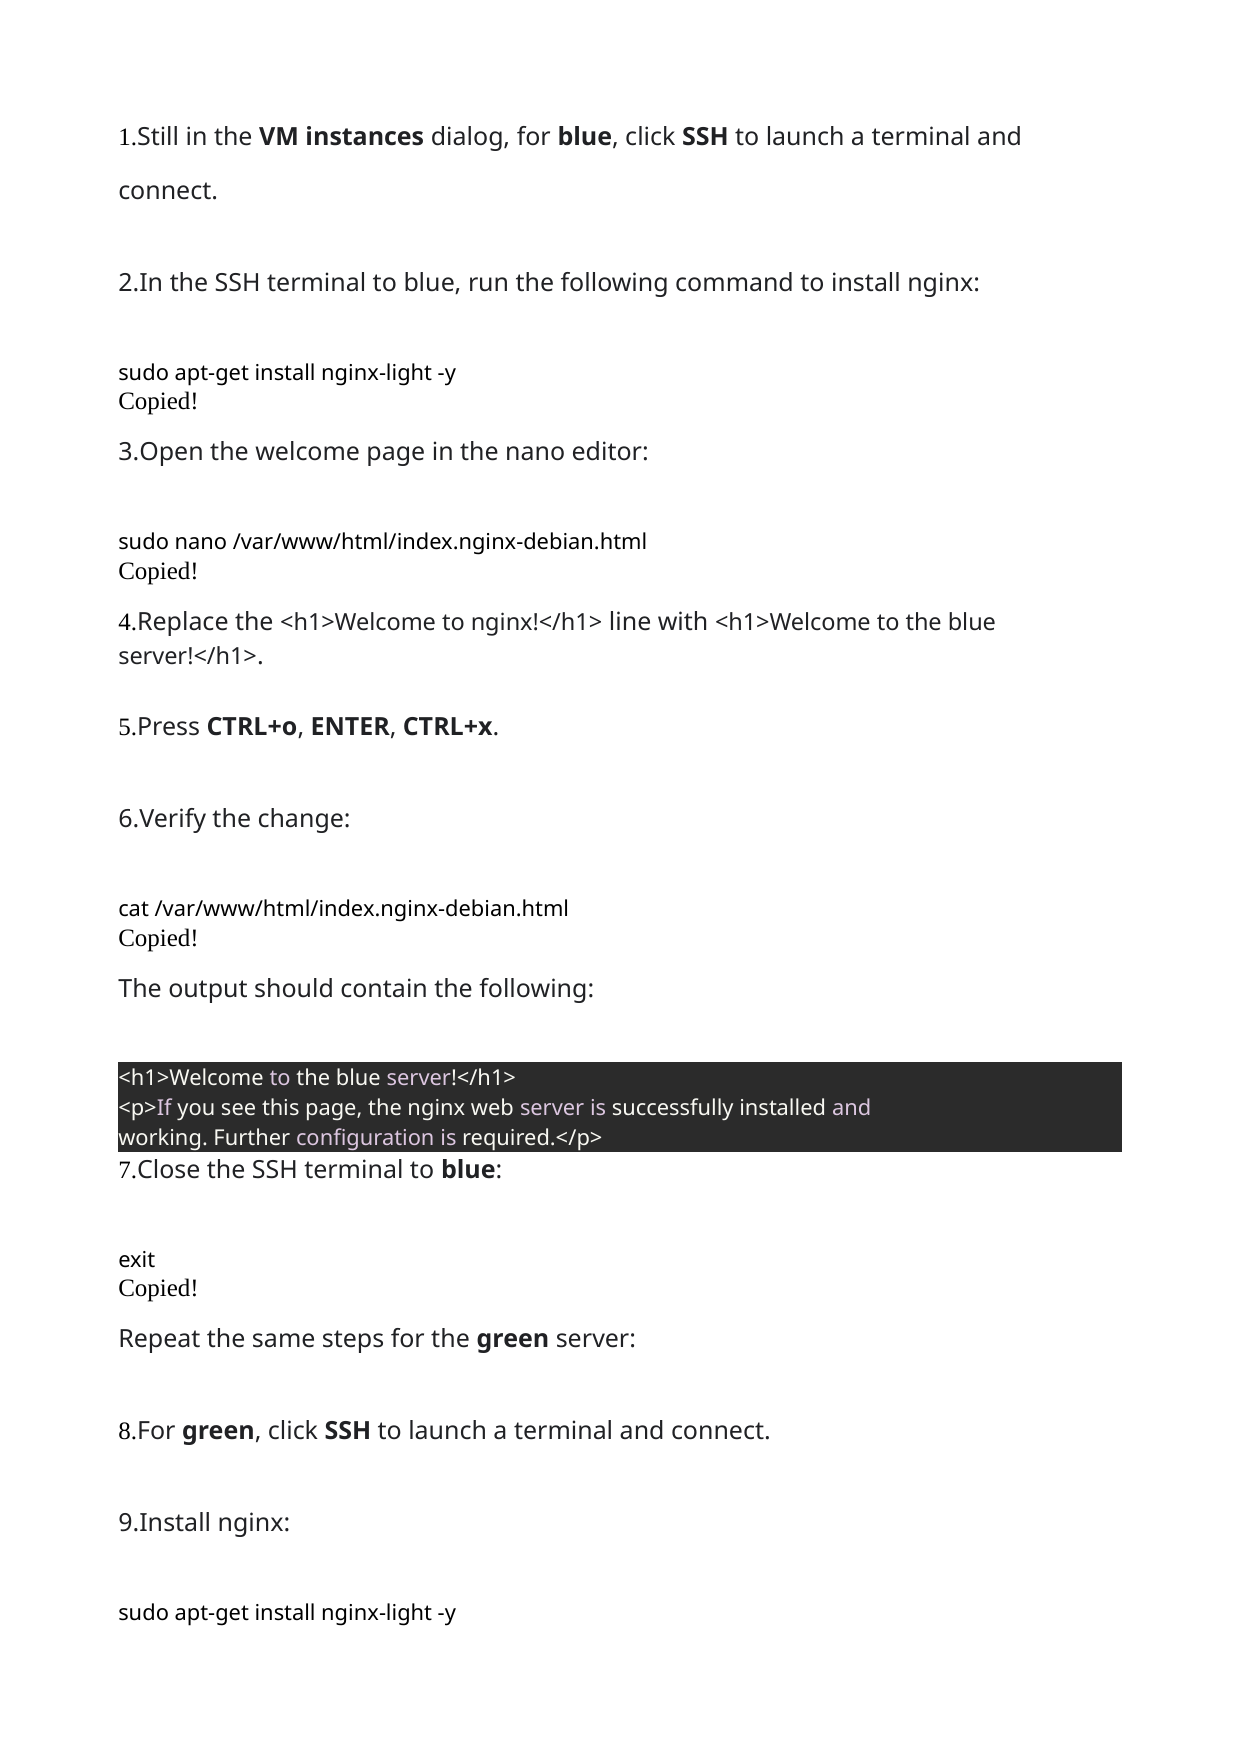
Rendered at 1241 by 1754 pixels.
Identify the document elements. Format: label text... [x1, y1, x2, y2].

text Copied! [118, 556, 1109, 584]
text cat /var/www/html/index.nginx-debian.html [118, 893, 1122, 923]
text Repeat the same steps for the green server: [118, 1321, 1122, 1355]
text sudo apt-get install nginx-light -y [118, 1597, 1122, 1627]
list Verify the change: [118, 801, 1122, 835]
list Open the welcome page in the nano editor: [118, 434, 1122, 468]
list For green, click SSH to launch a terminal and connect. [118, 1413, 1122, 1447]
list Still in the VM instances dialog, for blue, click SSH to launch a terminal and connect. [118, 118, 1122, 207]
list Close the SSH terminal to blue: [118, 1152, 1122, 1186]
list Press CTRL+o, ENTER, CTRL+x. [118, 709, 1122, 743]
text working. Further configuration is required.</p> [118, 1122, 1122, 1152]
text <h1>Welcome to the blue server!</h1> [118, 1062, 1122, 1092]
text Copied! [118, 923, 1109, 951]
text <p>If you see this page, the nginx web server is successfully installed and [118, 1092, 1122, 1122]
text sudo nano /var/www/html/index.nginx-debian.html [118, 526, 1122, 556]
list Install nginx: [118, 1505, 1122, 1539]
text sudo apt-get install nginx-light -y [118, 357, 1122, 386]
text The output should contain the following: [118, 970, 1122, 1004]
text exit [118, 1244, 1122, 1273]
list Replace the <h1>Welcome to nginx!</h1> line with <h1>Welcome to the blue server!</h1>. [118, 603, 1122, 671]
text Copied! [118, 1273, 1109, 1302]
list In the SSH terminal to blue, run the following command to install nginx: [118, 264, 1122, 299]
text Copied! [118, 386, 1109, 415]
